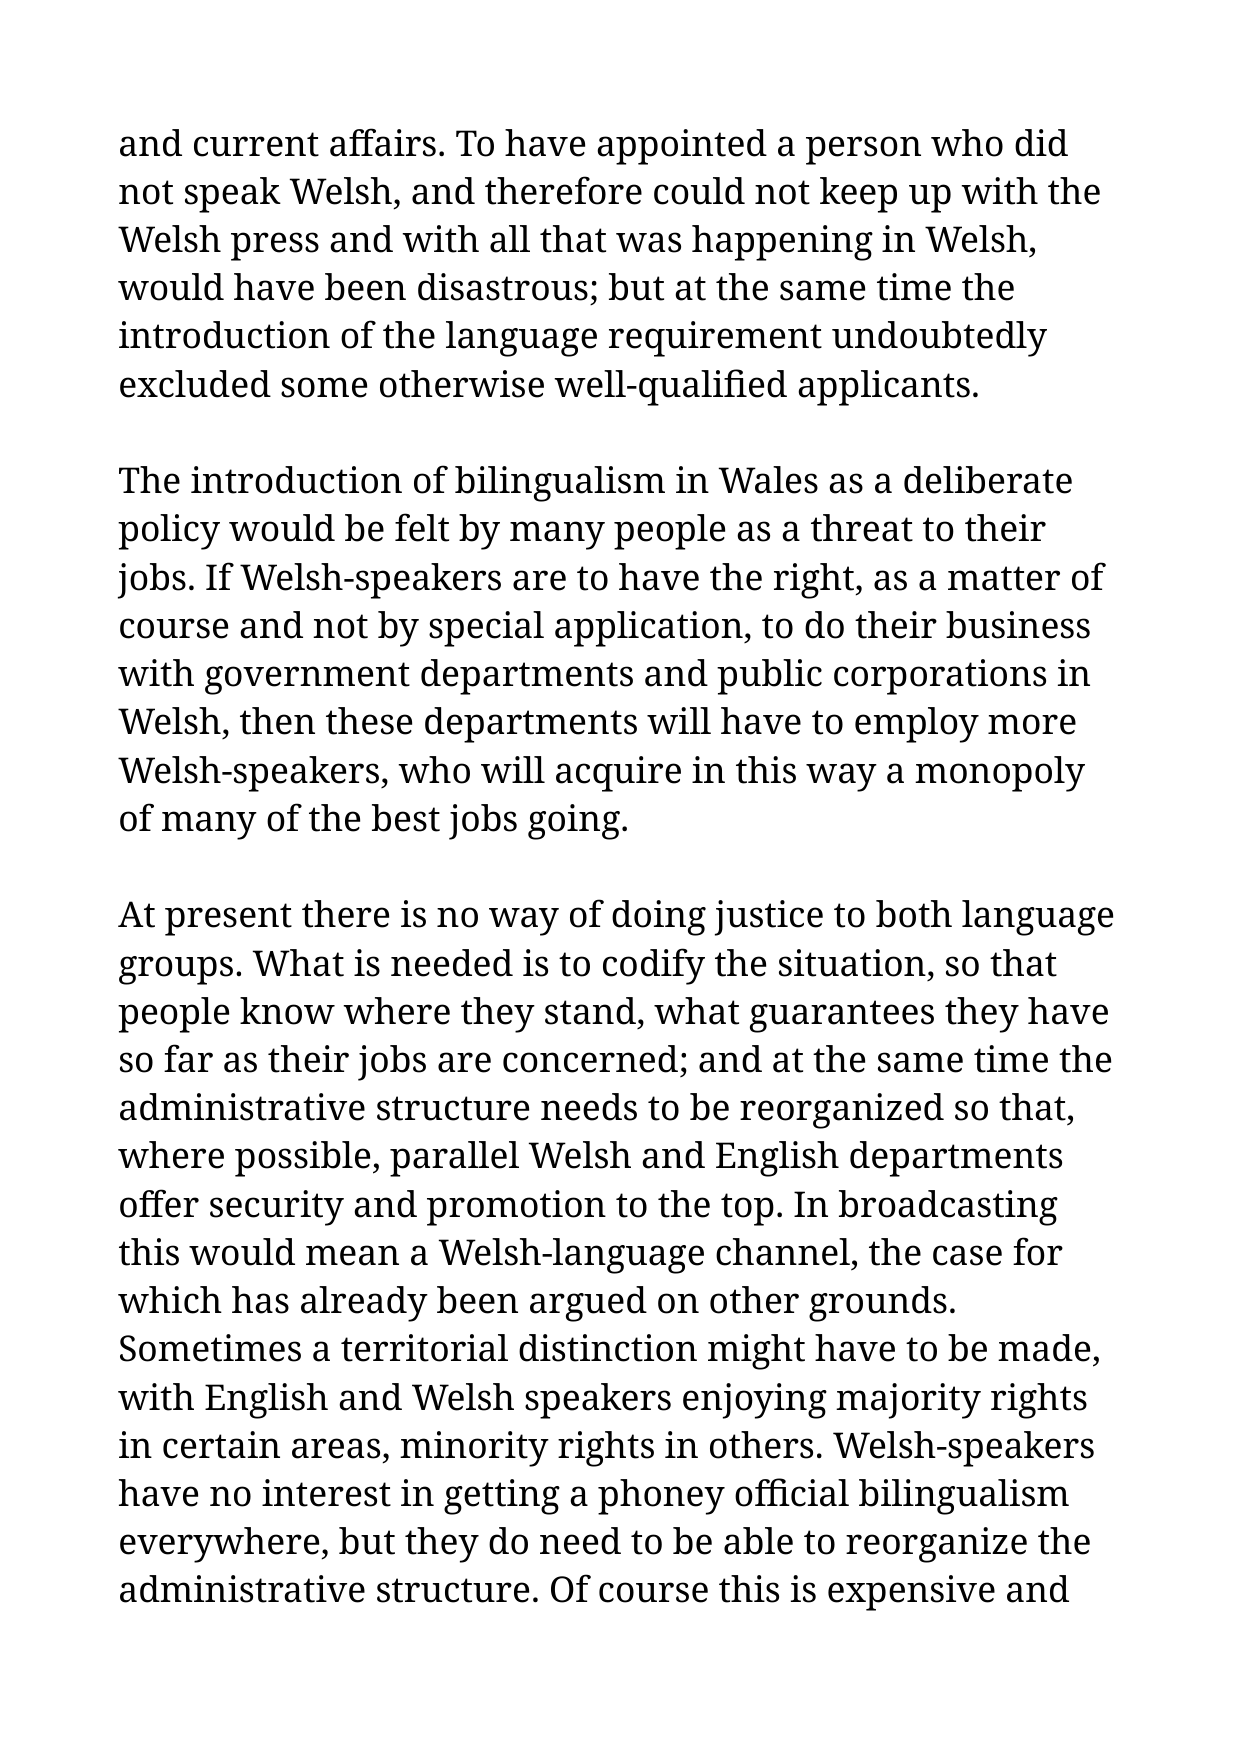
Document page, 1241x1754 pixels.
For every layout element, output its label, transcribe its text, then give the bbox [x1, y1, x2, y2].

text At present there is no way of doing justice to both language groups. What is needed is to codify the situation, so that people know where they stand, what guarantees they have so far as their jobs are concerned; and at the same time the administrative structure needs to be reorganized so that, where possible, parallel Welsh and English departments offer security and promotion to the top. In broadcasting this would mean a Welsh-language channel, the case for which has already been argued on other grounds. Sometimes a territorial distinction might have to be made, with English and Welsh speakers enjoying majority rights in certain areas, minority rights in others. Welsh-speakers have no interest in getting a phoney official bilingualism everywhere, but they do need to be able to reorganize the administrative structure. Of course this is expensive and [118, 890, 1122, 1613]
text The introduction of bilingualism in Wales as a deliberate policy would be felt by many people as a threat to their jobs. If Welsh-speakers are to have the right, as a matter of course and not by special application, to do their business with government departments and public corporations in Welsh, then these departments will have to employ more Welsh-speakers, who will acquire in this way a monopoly of many of the best jobs going. [118, 456, 1122, 842]
text and current affairs. To have appointed a person who did not speak Welsh, and therefore could not keep up with the Welsh press and with all that was happening in Welsh, would have been disastrous; but at the same time the introduction of the language requirement undoubtedly excluded some otherwise well-qualified applicants. [118, 118, 1122, 407]
